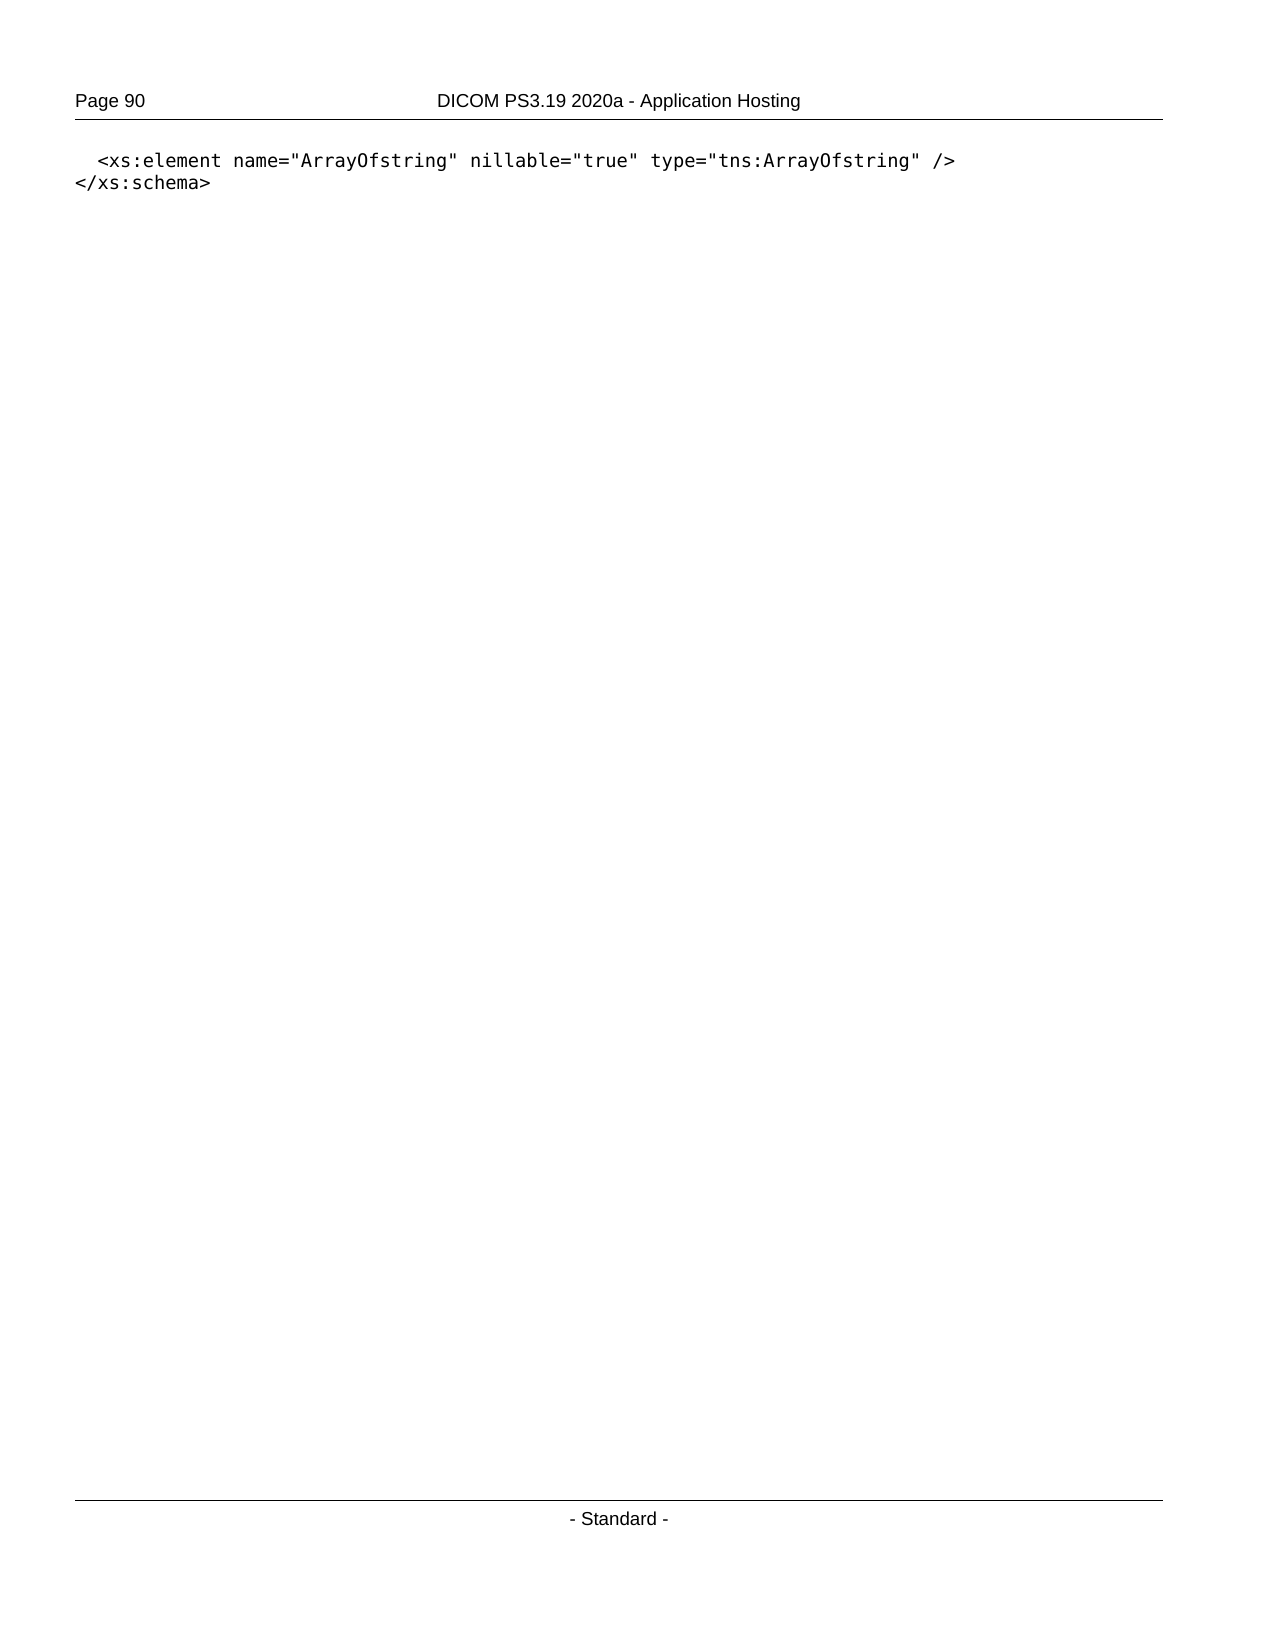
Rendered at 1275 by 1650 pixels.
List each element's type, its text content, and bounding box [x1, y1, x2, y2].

text <xs:element name="ArrayOfstring" nillable="true" type="tns:ArrayOfstring" /> </xs:schema> [75, 150, 1162, 222]
